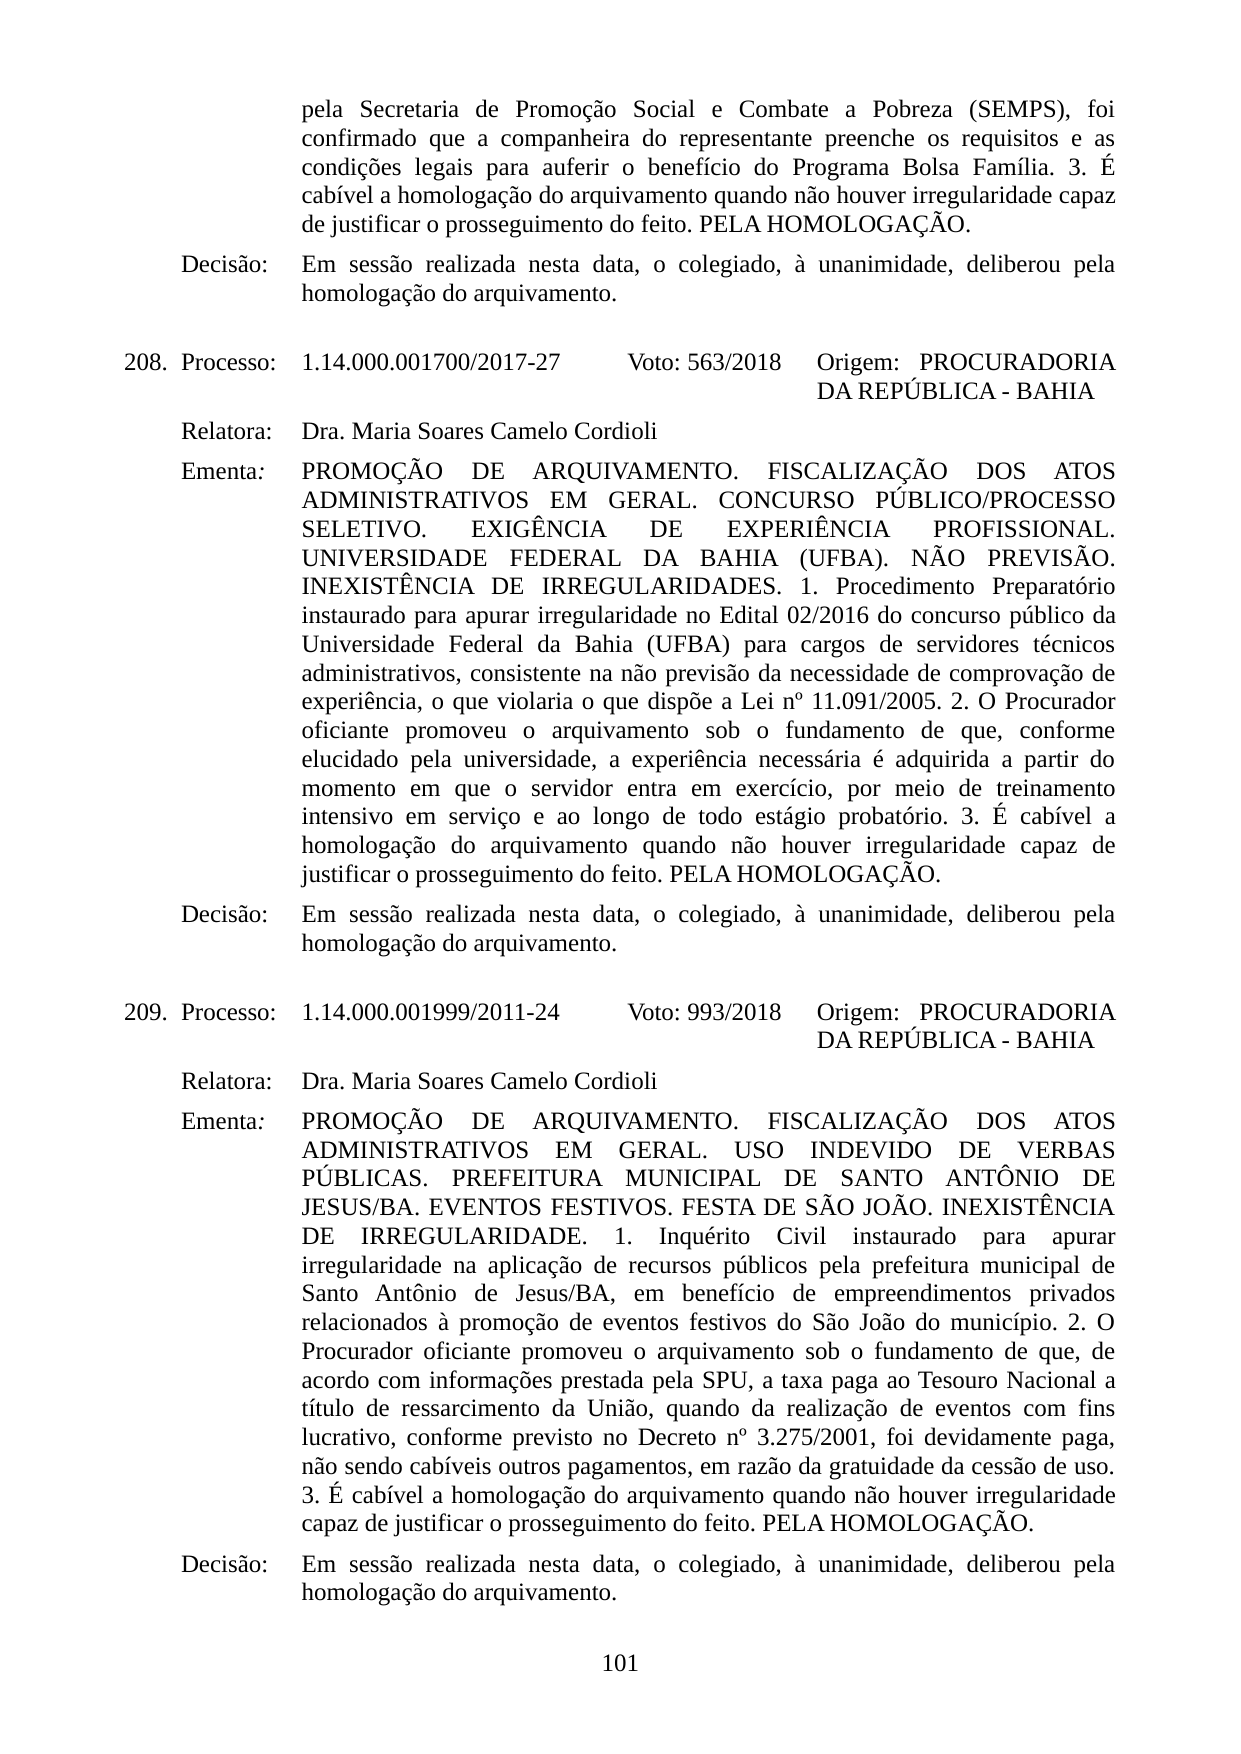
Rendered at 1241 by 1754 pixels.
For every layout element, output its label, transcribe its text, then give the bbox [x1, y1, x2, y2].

table_header Processo: [175, 991, 296, 1060]
table_cell Em sessão realizada nesta data, o colegiado, à unanimidade, deliberou pela homologação do arquivamento. [296, 244, 1122, 313]
table_cell Decisão: [175, 893, 296, 962]
table_header 209. [118, 991, 175, 1060]
table_cell [118, 1100, 175, 1543]
table_cell Em sessão realizada nesta data, o colegiado, à unanimidade, deliberou pela homologação do arquivamento. [296, 893, 1122, 962]
table_cell PROMOÇÃO DE ARQUIVAMENTO. FISCALIZAÇÃO DOS ATOS ADMINISTRATIVOS EM GERAL. USO INDEVIDO DE VERBAS PÚBLICAS. PREFEITURA MUNICIPAL DE SANTO ANTÔNIO DE JESUS/BA. EVENTOS FESTIVOS. FESTA DE SÃO JOÃO. INEXISTÊNCIA DE IRREGULARIDADE. 1. Inquérito Civil instaurado para apurar irregularidade na aplicação de recursos públicos pela prefeitura municipal de Santo Antônio de Jesus/BA, em benefício de empreendimentos privados relacionados à promoção de eventos festivos do São João do município. 2. O Procurador oficiante promoveu o arquivamento sob o fundamento de que, de acordo com informações prestada pela SPU, a taxa paga ao Tesouro Nacional a título de ressarcimento da União, quando da realização de eventos com fins lucrativo, conforme previsto no Decreto nº 3.275/2001, foi devidamente paga, não sendo cabíveis outros pagamentos, em razão da gratuidade da cessão de uso. 3. É cabível a homologação do arquivamento quando não houver irregularidade capaz de justificar o prosseguimento do feito. PELA HOMOLOGAÇÃO. [296, 1100, 1122, 1543]
table_cell [175, 89, 296, 244]
table_cell [118, 451, 175, 893]
table_cell pela Secretaria de Promoção Social e Combate a Pobreza (SEMPS), foi confirmado que a companheira do representante preenche os requisitos e as condições legais para auferir o benefício do Programa Bolsa Família. 3. É cabível a homologação do arquivamento quando não houver irregularidade capaz de justificar o prosseguimento do feito. PELA HOMOLOGAÇÃO. [296, 89, 1122, 244]
table_header 208. [118, 341, 175, 410]
table_cell PROMOÇÃO DE ARQUIVAMENTO. FISCALIZAÇÃO DOS ATOS ADMINISTRATIVOS EM GERAL. CONCURSO PÚBLICO/PROCESSO SELETIVO. EXIGÊNCIA DE EXPERIÊNCIA PROFISSIONAL. UNIVERSIDADE FEDERAL DA BAHIA (UFBA). NÃO PREVISÃO. INEXISTÊNCIA DE IRREGULARIDADES. 1. Procedimento Preparatório instaurado para apurar irregularidade no Edital 02/2016 do concurso público da Universidade Federal da Bahia (UFBA) para cargos de servidores técnicos administrativos, consistente na não previsão da necessidade de comprovação de experiência, o que violaria o que dispõe a Lei nº 11.091/2005. 2. O Procurador oficiante promoveu o arquivamento sob o fundamento de que, conforme elucidado pela universidade, a experiência necessária é adquirida a partir do momento em que o servidor entra em exercício, por meio de treinamento intensivo em serviço e ao longo de todo estágio probatório. 3. É cabível a homologação do arquivamento quando não houver irregularidade capaz de justificar o prosseguimento do feito. PELA HOMOLOGAÇÃO. [296, 451, 1122, 893]
table_header Origem: PROCURADORIA DA REPÚBLICA - BAHIA [811, 341, 1122, 410]
table_cell Decisão: [175, 244, 296, 313]
table_cell Dra. Maria Soares Camelo Cordioli [296, 1060, 1122, 1100]
table_cell [118, 893, 175, 962]
table_cell Relatora: [175, 410, 296, 451]
table_cell Ementa: [175, 1100, 296, 1543]
table_cell Relatora: [175, 1060, 296, 1100]
table_cell Em sessão realizada nesta data, o colegiado, à unanimidade, deliberou pela homologação do arquivamento. [296, 1543, 1122, 1612]
table_cell Dra. Maria Soares Camelo Cordioli [296, 410, 1122, 451]
table_header 1.14.000.001999/2011-24 [296, 991, 621, 1060]
table_header 1.14.000.001700/2017-27 [296, 341, 621, 410]
table_cell [118, 89, 175, 244]
table_cell Decisão: [175, 1543, 296, 1612]
table_cell [118, 410, 175, 451]
table_header Voto: 993/2018 [621, 991, 811, 1060]
table_cell Ementa: [175, 451, 296, 893]
table_cell [118, 1543, 175, 1612]
table_cell [118, 244, 175, 313]
table_cell [118, 1060, 175, 1100]
table_header Origem: PROCURADORIA DA REPÚBLICA - BAHIA [811, 991, 1122, 1060]
table_header Voto: 563/2018 [621, 341, 811, 410]
table_header Processo: [175, 341, 296, 410]
